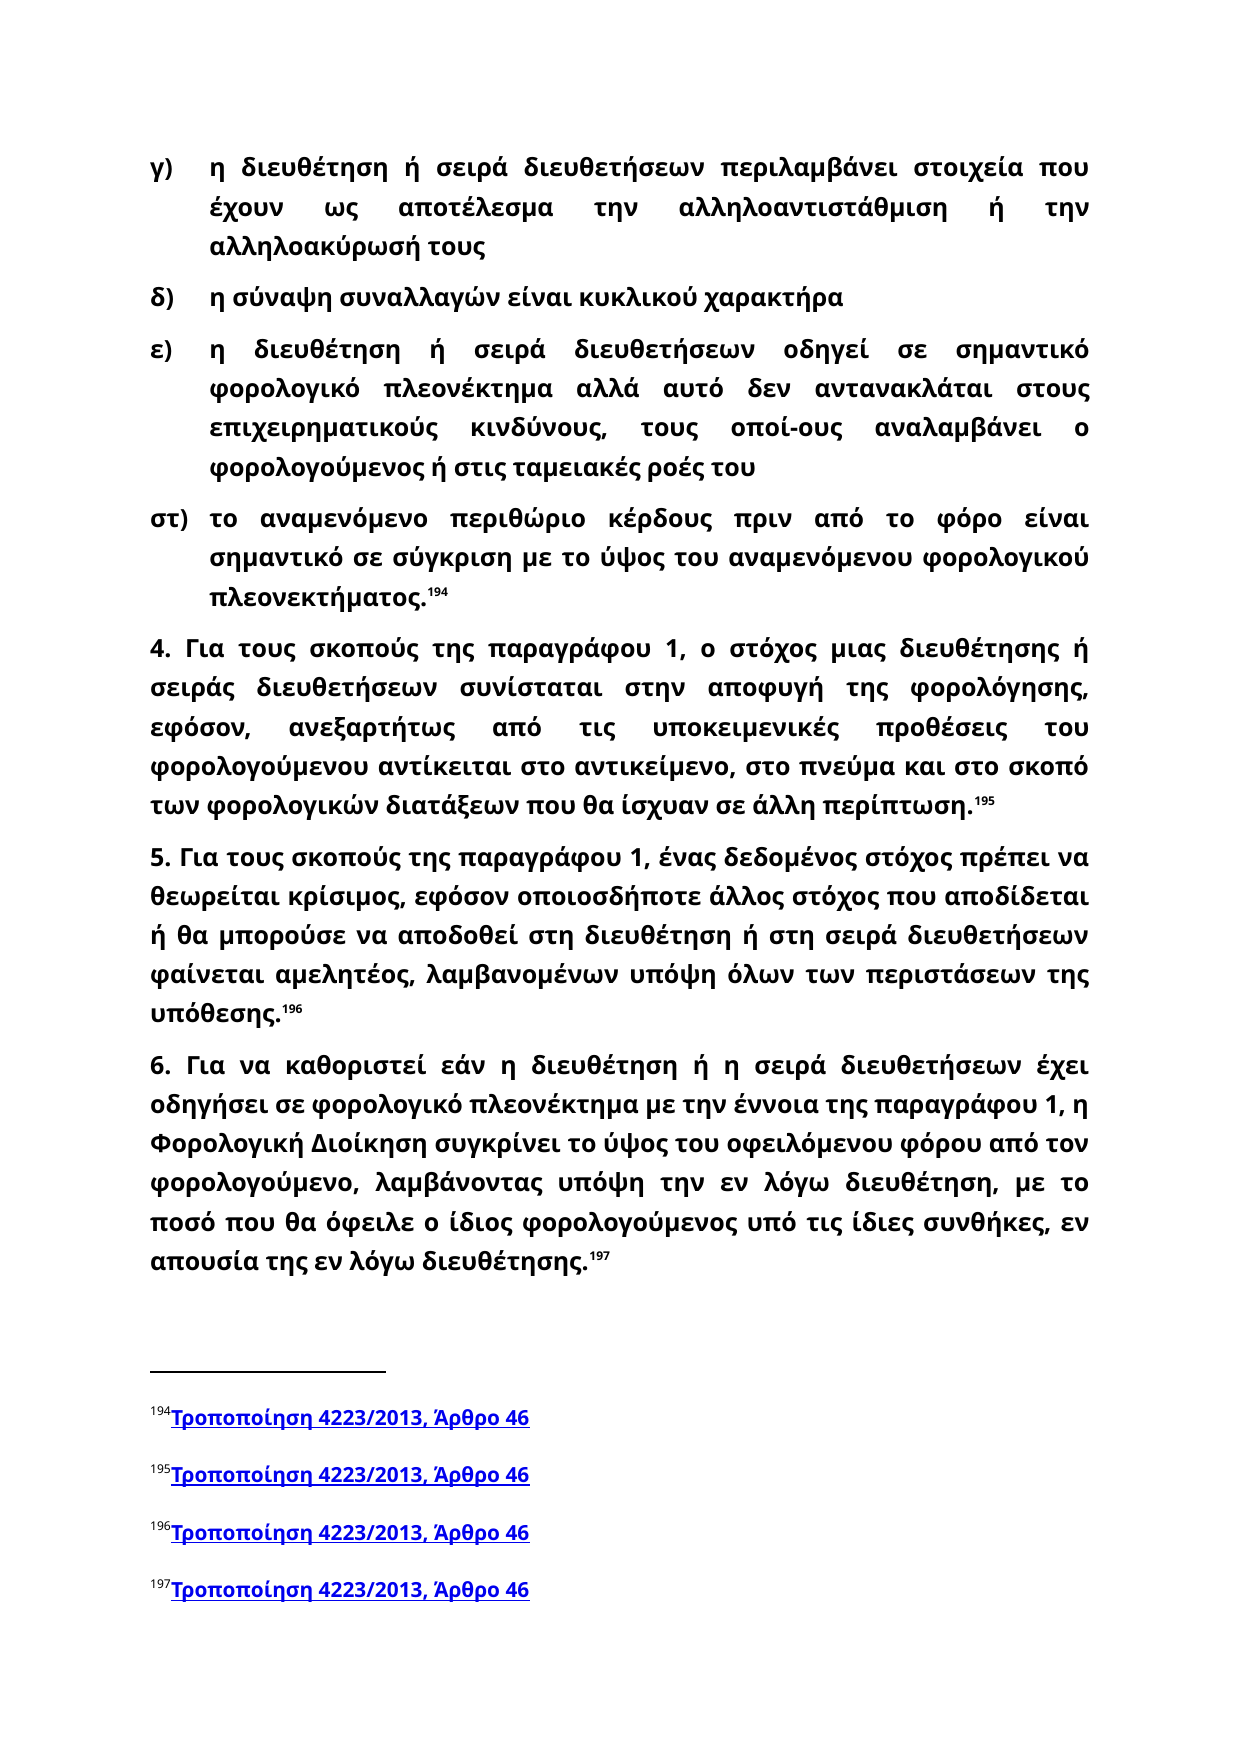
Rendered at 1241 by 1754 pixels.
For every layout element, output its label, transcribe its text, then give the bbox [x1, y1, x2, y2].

text Τροποποίηση 4223/2013, Άρθρο 46 [150, 1576, 1090, 1604]
text Τροποποίηση 4223/2013, Άρθρο 46 [150, 1518, 1090, 1546]
text Τροποποίηση 4223/2013, Άρθρο 46 [150, 1403, 1090, 1431]
text 6. Για να καθοριστεί εάν η διευθέτηση ή η σειρά διευθετήσεων έχει οδηγήσει σε φορολογικό πλεονέκτημα με την έννοια της παραγράφου 1, η Φορολογική Διοίκηση συγκρίνει το ύψος του οφειλόμενου φόρου από τον φορολογούμενο, λαμβάνοντας υπόψη την εν λόγω διευθέτηση, με το ποσό που θα όφειλε ο ίδιος φορολογούμενος υπό τις ίδιες συνθήκες, εν απουσία της εν λόγω διευθέτησης. [150, 1047, 1090, 1277]
list στ) το αναμενόμενο περιθώριο κέρδους πριν από το φόρο είναι σημαντικό σε σύγκριση με το ύψος του αναμενόμενου φορολογικού πλεονεκτήματος. [150, 501, 1090, 613]
list ε) η διευθέτηση ή σειρά διευθετήσεων οδηγεί σε σημαντικό φορολογικό πλεονέκτημα αλλά αυτό δεν αντανακλάται στους επιχειρηματικούς κινδύνους, τους οποί-ους αναλαμβάνει ο φορολογούμενος ή στις ταμειακές ροές του [150, 332, 1090, 483]
text 5. Για τους σκοπούς της παραγράφου 1, ένας δεδομένος στόχος πρέπει να θεωρείται κρίσιμος, εφόσον οποιοσδήποτε άλλος στόχος που αποδίδεται ή θα μπορούσε να αποδοθεί στη διευθέτηση ή στη σειρά διευθετήσεων φαίνεται αμελητέος, λαμβανομένων υπόψη όλων των περιστάσεων της υπόθεσης. [150, 839, 1090, 1030]
text 4. Για τους σκοπούς της παραγράφου 1, ο στόχος μιας διευθέτησης ή σειράς διευθετήσεων συνίσταται στην αποφυγή της φορολόγησης, εφόσον, ανεξαρτήτως από τις υποκειμενικές προθέσεις του φορολογούμενου αντίκειται στο αντικείμενο, στο πνεύμα και στο σκοπό των φορολογικών διατάξεων που θα ίσχυαν σε άλλη περίπτωση. [150, 631, 1090, 822]
text Τροποποίηση 4223/2013, Άρθρο 46 [150, 1460, 1090, 1489]
list δ) η σύναψη συναλλαγών είναι κυκλικού χαρακτήρα [150, 280, 1090, 314]
list γ) η διευθέτηση ή σειρά διευθετήσεων περιλαμβάνει στοιχεία που έχουν ως αποτέλεσμα την αλληλοαντιστάθμιση ή την αλληλοακύρωσή τους [150, 150, 1090, 262]
